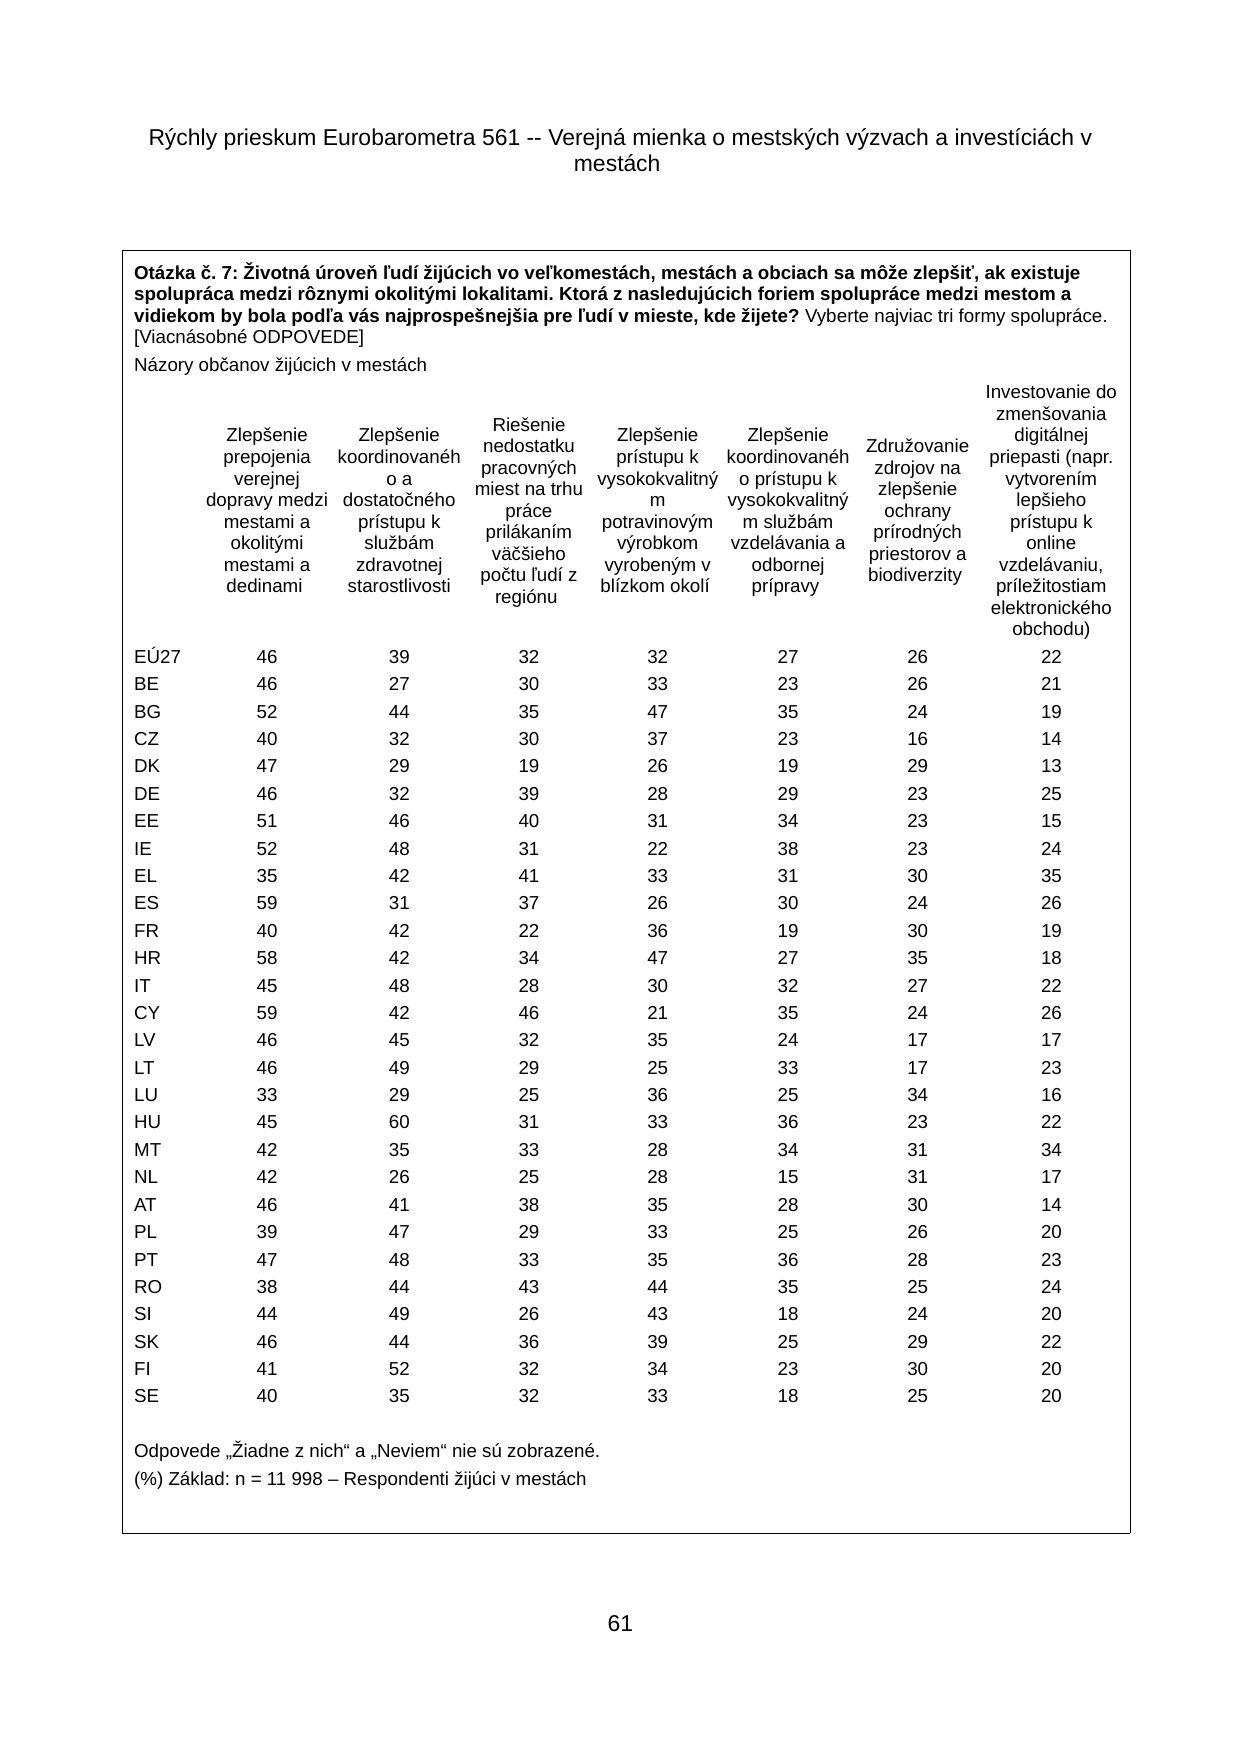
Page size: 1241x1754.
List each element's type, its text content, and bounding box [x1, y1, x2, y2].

table_cell 36 [593, 917, 722, 944]
table_cell 42 [333, 999, 465, 1026]
table_cell 25 [854, 1273, 981, 1300]
table_cell 31 [465, 835, 593, 862]
table_cell 23 [722, 725, 853, 752]
table_cell [131, 1410, 200, 1437]
table_cell 40 [200, 725, 333, 752]
table_cell 32 [465, 1026, 593, 1054]
table_cell Zlepšenie koordinovaného prístupu k vysokokvalitným službám vzdelávania a odbornej prípravy [722, 378, 853, 643]
table_cell 25 [854, 1383, 981, 1410]
table_cell 23 [722, 670, 853, 697]
table_cell 28 [593, 780, 722, 807]
table_cell 46 [333, 807, 465, 834]
table_cell 47 [593, 698, 722, 725]
table_cell 38 [465, 1191, 593, 1218]
table_cell 40 [200, 1383, 333, 1410]
table_cell 33 [200, 1081, 333, 1108]
table_cell PL [131, 1218, 200, 1245]
table_cell 24 [722, 1026, 853, 1054]
table_cell 47 [593, 944, 722, 971]
table_cell 52 [200, 835, 333, 862]
table_cell DE [131, 780, 200, 807]
table_cell Združovanie zdrojov na zlepšenie ochrany prírodných priestorov a biodiverzity [854, 378, 981, 643]
table_cell 18 [722, 1383, 853, 1410]
table_cell MT [131, 1136, 200, 1163]
table_cell 22 [981, 971, 1121, 999]
table_cell 35 [722, 999, 853, 1026]
table_cell 31 [333, 889, 465, 917]
table_cell 36 [465, 1328, 593, 1355]
table_cell 34 [854, 1081, 981, 1108]
table_cell 35 [333, 1383, 465, 1410]
table_cell 43 [465, 1273, 593, 1300]
table_cell 23 [854, 780, 981, 807]
table_cell [465, 1410, 593, 1437]
table_cell 59 [200, 999, 333, 1026]
table_cell 28 [593, 1136, 722, 1163]
table_cell 14 [981, 1191, 1121, 1218]
table_cell FI [131, 1355, 200, 1382]
table_cell 30 [854, 1355, 981, 1382]
table_cell PT [131, 1245, 200, 1273]
table_cell 30 [854, 1191, 981, 1218]
table_cell 18 [981, 944, 1121, 971]
table_cell 42 [200, 1163, 333, 1191]
table_cell 33 [722, 1054, 853, 1081]
table_cell 59 [200, 889, 333, 917]
table_cell 35 [333, 1136, 465, 1163]
table_cell IE [131, 835, 200, 862]
table_cell 35 [465, 698, 593, 725]
table_cell SK [131, 1328, 200, 1355]
table_cell 25 [981, 780, 1121, 807]
table_cell 30 [465, 725, 593, 752]
table_cell 17 [854, 1026, 981, 1054]
table_cell 33 [593, 670, 722, 697]
table_cell 39 [593, 1328, 722, 1355]
table_cell 32 [465, 1383, 593, 1410]
table_cell Investovanie do zmenšovania digitálnej priepasti (napr. vytvorením lepšieho prístupu k online vzdelávaniu, príležitostiam elektronického obchodu) [981, 378, 1121, 643]
table_cell 24 [981, 1273, 1121, 1300]
table_cell 31 [465, 1109, 593, 1136]
table_cell BG [131, 698, 200, 725]
table_cell 35 [722, 698, 853, 725]
table_cell 16 [981, 1081, 1121, 1108]
table_cell 33 [593, 1383, 722, 1410]
table_cell FR [131, 917, 200, 944]
table_cell 31 [593, 807, 722, 834]
table_cell 40 [200, 917, 333, 944]
table_cell 42 [333, 944, 465, 971]
table_cell 46 [200, 670, 333, 697]
table_cell 29 [333, 1081, 465, 1108]
table_cell 52 [200, 698, 333, 725]
table_cell 26 [981, 889, 1121, 917]
table_cell 17 [981, 1163, 1121, 1191]
table_cell 32 [722, 971, 853, 999]
table_cell 23 [981, 1245, 1121, 1273]
table_cell 49 [333, 1054, 465, 1081]
table_cell 25 [465, 1163, 593, 1191]
table_cell 33 [593, 1109, 722, 1136]
table_cell Odpovede „Žiadne z nich“ a „Neviem“ nie sú zobrazené. [131, 1437, 1121, 1464]
table_cell IT [131, 971, 200, 999]
table_cell 26 [593, 752, 722, 780]
table_cell 29 [854, 752, 981, 780]
table_cell 17 [981, 1026, 1121, 1054]
table_cell Zlepšenie koordinovaného a dostatočného prístupu k službám zdravotnej starostlivosti [333, 378, 465, 643]
table_cell (%) Základ: n = 11 998 – Respondenti žijúci v mestách [131, 1465, 1121, 1492]
table_cell 47 [200, 752, 333, 780]
table_cell 46 [200, 1026, 333, 1054]
table_cell 21 [981, 670, 1121, 697]
table_cell 16 [854, 725, 981, 752]
table_cell 30 [465, 670, 593, 697]
table_cell Názory občanov žijúcich v mestách [131, 351, 1121, 378]
table_cell 34 [981, 1136, 1121, 1163]
table_cell 45 [333, 1026, 465, 1054]
table_cell 22 [593, 835, 722, 862]
table_cell 52 [333, 1355, 465, 1382]
table_cell HU [131, 1109, 200, 1136]
table_cell 27 [854, 971, 981, 999]
table_cell [131, 378, 200, 643]
table_cell 30 [722, 889, 853, 917]
table_cell [981, 1410, 1121, 1437]
table_cell 19 [722, 917, 853, 944]
table_cell 35 [200, 862, 333, 889]
table_cell 23 [981, 1054, 1121, 1081]
table_cell 29 [333, 752, 465, 780]
table_cell 26 [854, 1218, 981, 1245]
table_cell 33 [465, 1136, 593, 1163]
table_cell 31 [722, 862, 853, 889]
table_cell 32 [333, 780, 465, 807]
table_cell 17 [854, 1054, 981, 1081]
table_cell 32 [465, 643, 593, 670]
table_cell HR [131, 944, 200, 971]
table_cell 25 [722, 1081, 853, 1108]
table_cell 24 [981, 835, 1121, 862]
table_cell AT [131, 1191, 200, 1218]
table_cell 28 [465, 971, 593, 999]
table_cell 41 [465, 862, 593, 889]
table_cell 48 [333, 835, 465, 862]
table_cell 20 [981, 1218, 1121, 1245]
table_cell 35 [722, 1273, 853, 1300]
table_cell 28 [722, 1191, 853, 1218]
table_cell LV [131, 1026, 200, 1054]
table_cell 18 [722, 1300, 853, 1328]
table_cell 27 [722, 643, 853, 670]
table_cell 24 [854, 1300, 981, 1328]
table_cell 60 [333, 1109, 465, 1136]
table_cell 22 [981, 1328, 1121, 1355]
table_cell [854, 1410, 981, 1437]
table_cell BE [131, 670, 200, 697]
table_cell 46 [200, 643, 333, 670]
table_cell EE [131, 807, 200, 834]
table_cell 25 [722, 1328, 853, 1355]
table_cell 32 [333, 725, 465, 752]
table_cell 35 [593, 1191, 722, 1218]
table_cell 32 [465, 1355, 593, 1382]
table_cell LU [131, 1081, 200, 1108]
table_cell 35 [593, 1245, 722, 1273]
table_cell 25 [722, 1218, 853, 1245]
table_cell 29 [854, 1328, 981, 1355]
table_cell 39 [333, 643, 465, 670]
table_cell 31 [854, 1163, 981, 1191]
table_cell CZ [131, 725, 200, 752]
table_cell 41 [333, 1191, 465, 1218]
table_cell 26 [593, 889, 722, 917]
table_header Otázka č. 7: Životná úroveň ľudí žijúcich vo veľkomestách, mestách a obciach sa môže zlepšiť, ak existuje spolupráca medzi rôznymi okolitými lokalitami. Ktorá z nasledujúcich foriem spolupráce medzi mestom a vidiekom by bola podľa vás najprospešnejšia pre ľudí v mieste, kde žijete? Vyberte najviac tri formy spolupráce. [Viacnásobné ODPOVEDE] [131, 259, 1121, 351]
table_cell 23 [854, 1109, 981, 1136]
table_cell 40 [465, 807, 593, 834]
table_cell 27 [333, 670, 465, 697]
table_cell 22 [981, 1109, 1121, 1136]
table_cell 33 [465, 1245, 593, 1273]
table_cell 44 [333, 1328, 465, 1355]
table_cell 26 [981, 999, 1121, 1026]
table_cell 31 [854, 1136, 981, 1163]
table_cell 28 [854, 1245, 981, 1273]
table_cell Zlepšenie prepojenia verejnej dopravy medzi mestami a okolitými mestami a dedinami [200, 378, 333, 643]
table_cell 19 [465, 752, 593, 780]
table_cell 25 [465, 1081, 593, 1108]
table_cell 19 [722, 752, 853, 780]
table_cell 44 [333, 698, 465, 725]
table_cell 34 [722, 1136, 853, 1163]
table_cell 25 [593, 1054, 722, 1081]
table_cell CY [131, 999, 200, 1026]
table_cell 26 [333, 1163, 465, 1191]
table_cell 30 [593, 971, 722, 999]
table_cell 21 [593, 999, 722, 1026]
table_cell 36 [593, 1081, 722, 1108]
table_cell 26 [854, 670, 981, 697]
table_cell 22 [981, 643, 1121, 670]
table_cell 46 [465, 999, 593, 1026]
table_cell 37 [593, 725, 722, 752]
table_cell 24 [854, 698, 981, 725]
table_cell 20 [981, 1383, 1121, 1410]
table_cell 45 [200, 1109, 333, 1136]
table_cell 27 [722, 944, 853, 971]
table_cell 38 [722, 835, 853, 862]
table_cell 36 [722, 1245, 853, 1273]
table_cell 19 [981, 917, 1121, 944]
table_cell 45 [200, 971, 333, 999]
table_cell 35 [854, 944, 981, 971]
table_cell 48 [333, 971, 465, 999]
table_cell [593, 1410, 722, 1437]
table_cell 49 [333, 1300, 465, 1328]
table_cell 26 [854, 643, 981, 670]
table_cell 44 [200, 1300, 333, 1328]
table_cell ES [131, 889, 200, 917]
table_cell 35 [593, 1026, 722, 1054]
table_cell 29 [465, 1218, 593, 1245]
table_cell 42 [200, 1136, 333, 1163]
table_cell RO [131, 1273, 200, 1300]
table_cell 39 [465, 780, 593, 807]
table_cell 36 [722, 1109, 853, 1136]
table_cell 39 [200, 1218, 333, 1245]
table_cell 29 [465, 1054, 593, 1081]
table_cell 15 [722, 1163, 853, 1191]
table_cell 20 [981, 1300, 1121, 1328]
table_cell 37 [465, 889, 593, 917]
table_cell 24 [854, 999, 981, 1026]
table_cell 33 [593, 862, 722, 889]
table_cell 47 [333, 1218, 465, 1245]
table_cell 32 [593, 643, 722, 670]
table_cell 22 [465, 917, 593, 944]
table_cell 43 [593, 1300, 722, 1328]
table_cell 44 [593, 1273, 722, 1300]
table_cell 23 [854, 835, 981, 862]
table_cell 51 [200, 807, 333, 834]
table_cell 34 [722, 807, 853, 834]
table_cell 46 [200, 780, 333, 807]
table_cell 15 [981, 807, 1121, 834]
table_cell 20 [981, 1355, 1121, 1382]
table_cell DK [131, 752, 200, 780]
table_cell 47 [200, 1245, 333, 1273]
table_cell SE [131, 1383, 200, 1410]
table_cell 42 [333, 862, 465, 889]
table_cell NL [131, 1163, 200, 1191]
table_cell 35 [981, 862, 1121, 889]
table_cell 34 [593, 1355, 722, 1382]
table_cell [722, 1410, 853, 1437]
table_cell 42 [333, 917, 465, 944]
table_cell 30 [854, 917, 981, 944]
table_cell 24 [854, 889, 981, 917]
table_cell 23 [722, 1355, 853, 1382]
table_cell 23 [854, 807, 981, 834]
table_cell 26 [465, 1300, 593, 1328]
table_cell 33 [593, 1218, 722, 1245]
table_cell [333, 1410, 465, 1437]
table_cell 13 [981, 752, 1121, 780]
table_cell EÚ27 [131, 643, 200, 670]
table_cell 46 [200, 1328, 333, 1355]
table_cell 46 [200, 1191, 333, 1218]
table_cell Riešenie nedostatku pracovných miest na trhu práce prilákaním väčšieho počtu ľudí z regiónu [465, 378, 593, 643]
table_cell LT [131, 1054, 200, 1081]
table_cell 14 [981, 725, 1121, 752]
table_cell [200, 1410, 333, 1437]
table_cell 30 [854, 862, 981, 889]
table_cell SI [131, 1300, 200, 1328]
table_cell 48 [333, 1245, 465, 1273]
table_cell Zlepšenie prístupu k vysokokvalitným potravinovým výrobkom vyrobeným v blízkom okolí [593, 378, 722, 643]
table_cell 58 [200, 944, 333, 971]
table_cell 19 [981, 698, 1121, 725]
table_cell 34 [465, 944, 593, 971]
table_cell 46 [200, 1054, 333, 1081]
table_cell 29 [722, 780, 853, 807]
table_cell EL [131, 862, 200, 889]
table_cell 41 [200, 1355, 333, 1382]
table_cell 28 [593, 1163, 722, 1191]
table_cell 38 [200, 1273, 333, 1300]
table_cell 44 [333, 1273, 465, 1300]
